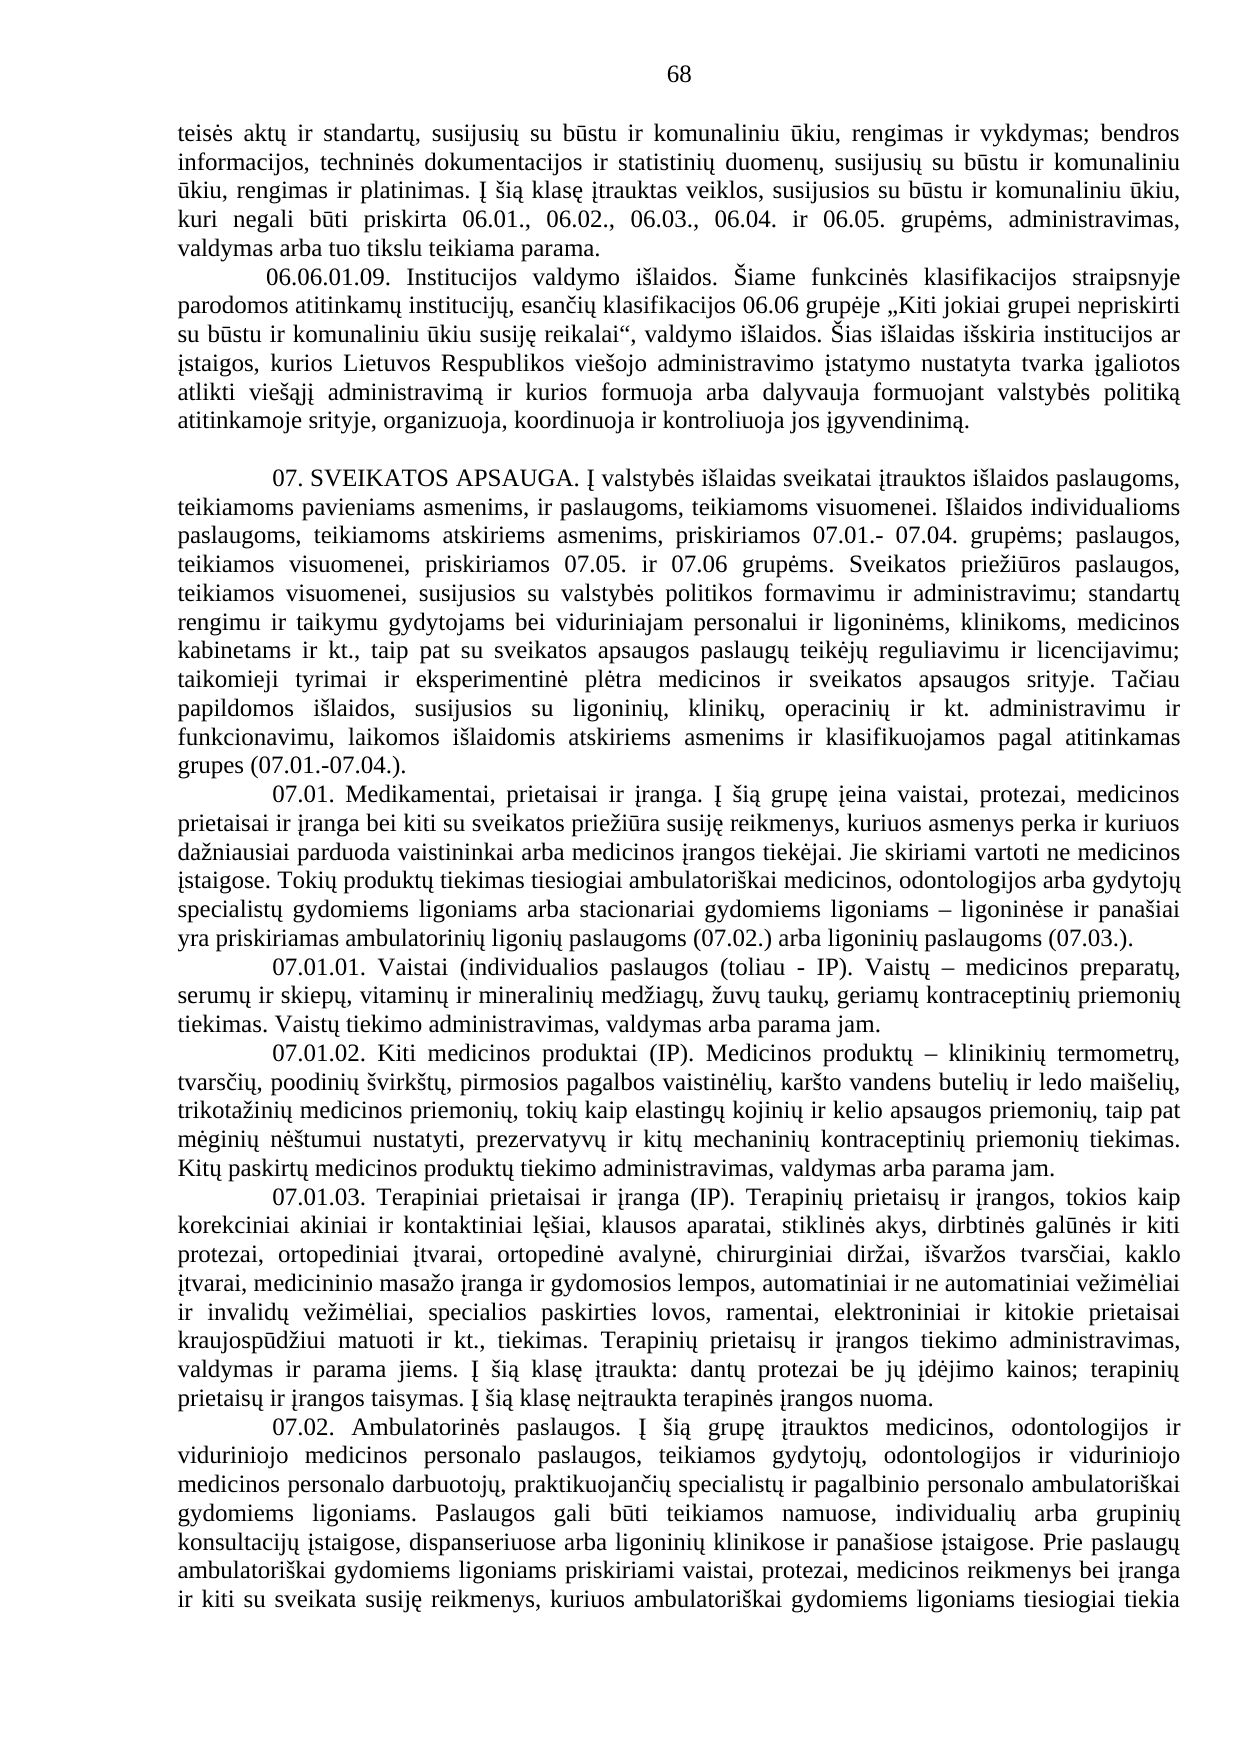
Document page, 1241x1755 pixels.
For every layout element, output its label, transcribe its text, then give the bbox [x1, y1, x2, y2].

text 07.02. Ambulatorinės paslaugos. Į šią grupę įtrauktos medicinos, odontologijos ir viduriniojo medicinos personalo paslaugos, teikiamos gydytojų, odontologijos ir viduriniojo medicinos personalo darbuotojų, praktikuojančių specialistų ir pagalbinio personalo ambulatoriškai gydomiems ligoniams. Paslaugos gali būti teikiamos namuose, individualių arba grupinių konsultacijų įstaigose, dispanseriuose arba ligoninių klinikose ir panašiose įstaigose. Prie paslaugų ambulatoriškai gydomiems ligoniams priskiriami vaistai, protezai, medicinos reikmenys bei įranga ir kiti su sveikata susiję reikmenys, kuriuos ambulatoriškai gydomiems ligoniams tiesiogiai tiekia [177, 1412, 1181, 1613]
text teisės aktų ir standartų, susijusių su būstu ir komunaliniu ūkiu, rengimas ir vykdymas; bendros informacijos, techninės dokumentacijos ir statistinių duomenų, susijusių su būstu ir komunaliniu ūkiu, rengimas ir platinimas. Į šią klasę įtrauktas veiklos, susijusios su būstu ir komunaliniu ūkiu, kuri negali būti priskirta 06.01., 06.02., 06.03., 06.04. ir 06.05. grupėms, administravimas, valdymas arba tuo tikslu teikiama parama. [177, 118, 1181, 262]
text 07.01.01. Vaistai (individualios paslaugos (toliau - IP). Vaistų – medicinos preparatų, serumų ir skiepų, vitaminų ir mineralinių medžiagų, žuvų taukų, geriamų kontraceptinių priemonių tiekimas. Vaistų tiekimo administravimas, valdymas arba parama jam. [177, 952, 1181, 1038]
text 07.01.02. Kiti medicinos produktai (IP). Medicinos produktų – klinikinių termometrų, tvarsčių, poodinių švirkštų, pirmosios pagalbos vaistinėlių, karšto vandens butelių ir ledo maišelių, trikotažinių medicinos priemonių, tokių kaip elastingų kojinių ir kelio apsaugos priemonių, taip pat mėginių nėštumui nustatyti, prezervatyvų ir kitų mechaninių kontraceptinių priemonių tiekimas. Kitų paskirtų medicinos produktų tiekimo administravimas, valdymas arba parama jam. [177, 1038, 1181, 1182]
text 07. SVEIKATOS APSAUGA. Į valstybės išlaidas sveikatai įtrauktos išlaidos paslaugoms, teikiamoms pavieniams asmenims, ir paslaugoms, teikiamoms visuomenei. Išlaidos individualioms paslaugoms, teikiamoms atskiriems asmenims, priskiriamos 07.01.- 07.04. grupėms; paslaugos, teikiamos visuomenei, priskiriamos 07.05. ir 07.06 grupėms. Sveikatos priežiūros paslaugos, teikiamos visuomenei, susijusios su valstybės politikos formavimu ir administravimu; standartų rengimu ir taikymu gydytojams bei viduriniajam personalui ir ligoninėms, klinikoms, medicinos kabinetams ir kt., taip pat su sveikatos apsaugos paslaugų teikėjų reguliavimu ir licencijavimu; taikomieji tyrimai ir eksperimentinė plėtra medicinos ir sveikatos apsaugos srityje. Tačiau papildomos išlaidos, susijusios su ligoninių, klinikų, operacinių ir kt. administravimu ir funkcionavimu, laikomos išlaidomis atskiriems asmenims ir klasifikuojamos pagal atitinkamas grupes (07.01.-07.04.). [177, 463, 1181, 779]
text 07.01. Medikamentai, prietaisai ir įranga. Į šią grupę įeina vaistai, protezai, medicinos prietaisai ir įranga bei kiti su sveikatos priežiūra susiję reikmenys, kuriuos asmenys perka ir kuriuos dažniausiai parduoda vaistininkai arba medicinos įrangos tiekėjai. Jie skiriami vartoti ne medicinos įstaigose. Tokių produktų tiekimas tiesiogiai ambulatoriškai medicinos, odontologijos arba gydytojų specialistų gydomiems ligoniams arba stacionariai gydomiems ligoniams – ligoninėse ir panašiai yra priskiriamas ambulatorinių ligonių paslaugoms (07.02.) arba ligoninių paslaugoms (07.03.). [177, 779, 1181, 952]
text 07.01.03. Terapiniai prietaisai ir įranga (IP). Terapinių prietaisų ir įrangos, tokios kaip korekciniai akiniai ir kontaktiniai lęšiai, klausos aparatai, stiklinės akys, dirbtinės galūnės ir kiti protezai, ortopediniai įtvarai, ortopedinė avalynė, chirurginiai diržai, išvaržos tvarsčiai, kaklo įtvarai, medicininio masažo įranga ir gydomosios lempos, automatiniai ir ne automatiniai vežimėliai ir invalidų vežimėliai, specialios paskirties lovos, ramentai, elektroniniai ir kitokie prietaisai kraujospūdžiui matuoti ir kt., tiekimas. Terapinių prietaisų ir įrangos tiekimo administravimas, valdymas ir parama jiems. Į šią klasę įtraukta: dantų protezai be jų įdėjimo kainos; terapinių prietaisų ir įrangos taisymas. Į šią klasę neįtraukta terapinės įrangos nuoma. [177, 1182, 1181, 1412]
text 06.06.01.09. Institucijos valdymo išlaidos. Šiame funkcinės klasifikacijos straipsnyje parodomos atitinkamų institucijų, esančių klasifikacijos 06.06 grupėje „Kiti jokiai grupei nepriskirti su būstu ir komunaliniu ūkiu susiję reikalai“, valdymo išlaidos. Šias išlaidas išskiria institucijos ar įstaigos, kurios Lietuvos Respublikos viešojo administravimo įstatymo nustatyta tvarka įgaliotos atlikti viešąjį administravimą ir kurios formuoja arba dalyvauja formuojant valstybės politiką atitinkamoje srityje, organizuoja, koordinuoja ir kontroliuoja jos įgyvendinimą. [177, 262, 1181, 434]
